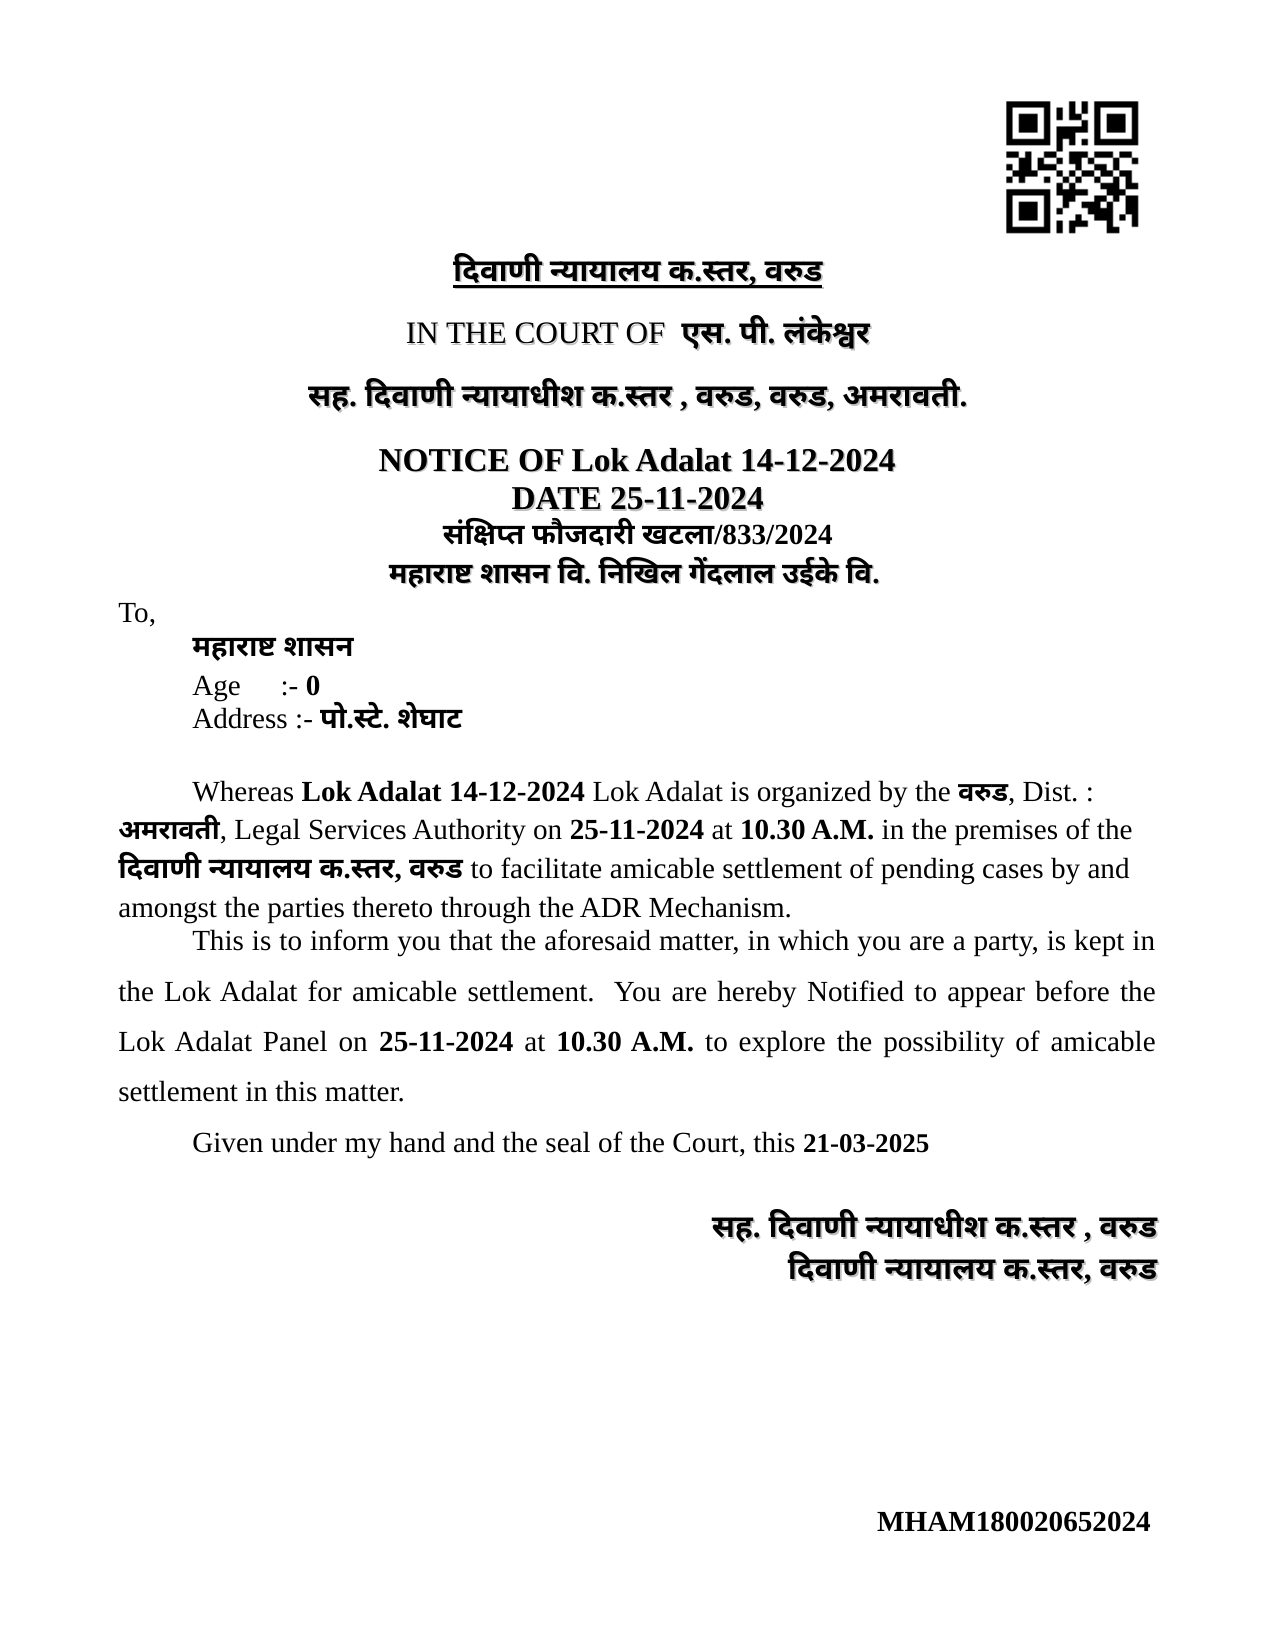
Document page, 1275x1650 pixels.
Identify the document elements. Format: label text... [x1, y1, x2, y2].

text IN THE COURT OF एस. पी. लंकेश्वर [118, 314, 1157, 356]
text Whereas Lok Adalat 14-12-2024 Lok Adalat is organized by the वरुड, Dist. : अमरावती, Legal Services Authority on 25-11-2024 at 10.30 A.M. in the premises of the दिवाणी न्यायालय क.स्तर, वरुड to facilitate amicable settlement of pending cases by and amongst the parties thereto through the ADR Mechanism. [118, 774, 1157, 923]
text महाराष्ट शासन [118, 629, 1157, 668]
text सह. दिवाणी न्यायाधीश क.स्तर , वरुड [118, 1209, 1157, 1251]
text Given under my hand and the seal of the Court, this 21-03-2025 [118, 1125, 1157, 1158]
text To, [118, 595, 1157, 629]
table_header MHAM180020652024 [864, 1499, 1156, 1543]
text महाराष्ट शासन वि. निखिल गेंदलाल उईके वि. [118, 556, 1157, 595]
text दिवाणी न्यायालय क.स्तर, वरुड [118, 1251, 1157, 1292]
text सह. दिवाणी न्यायाधीश क.स्तर , वरुड, वरुड, अमरावती. [118, 377, 1157, 419]
text Age :- 0 [118, 668, 1157, 701]
text दिवाणी न्यायालय क.स्तर, वरुड [118, 252, 1157, 294]
text Address :- पो.स्टे. शेघाट [118, 701, 1157, 741]
table_cell [864, 85, 1156, 252]
picture [994, 89, 1151, 246]
text संक्षिप्त फौजदारी खटला/833/2024 [118, 517, 1157, 556]
text DATE 25-11-2024 [118, 478, 1157, 517]
text This is to inform you that the aforesaid matter, in which you are a party, is kept in the Lok Adalat for amicable settlement. You are hereby Notified to appear before the Lok Adalat Panel on 25-11-2024 at 10.30 A.M. to explore the possibility of amicable settlement in this matter. [118, 923, 1157, 1108]
text NOTICE OF Lok Adalat 14-12-2024 [118, 440, 1157, 478]
